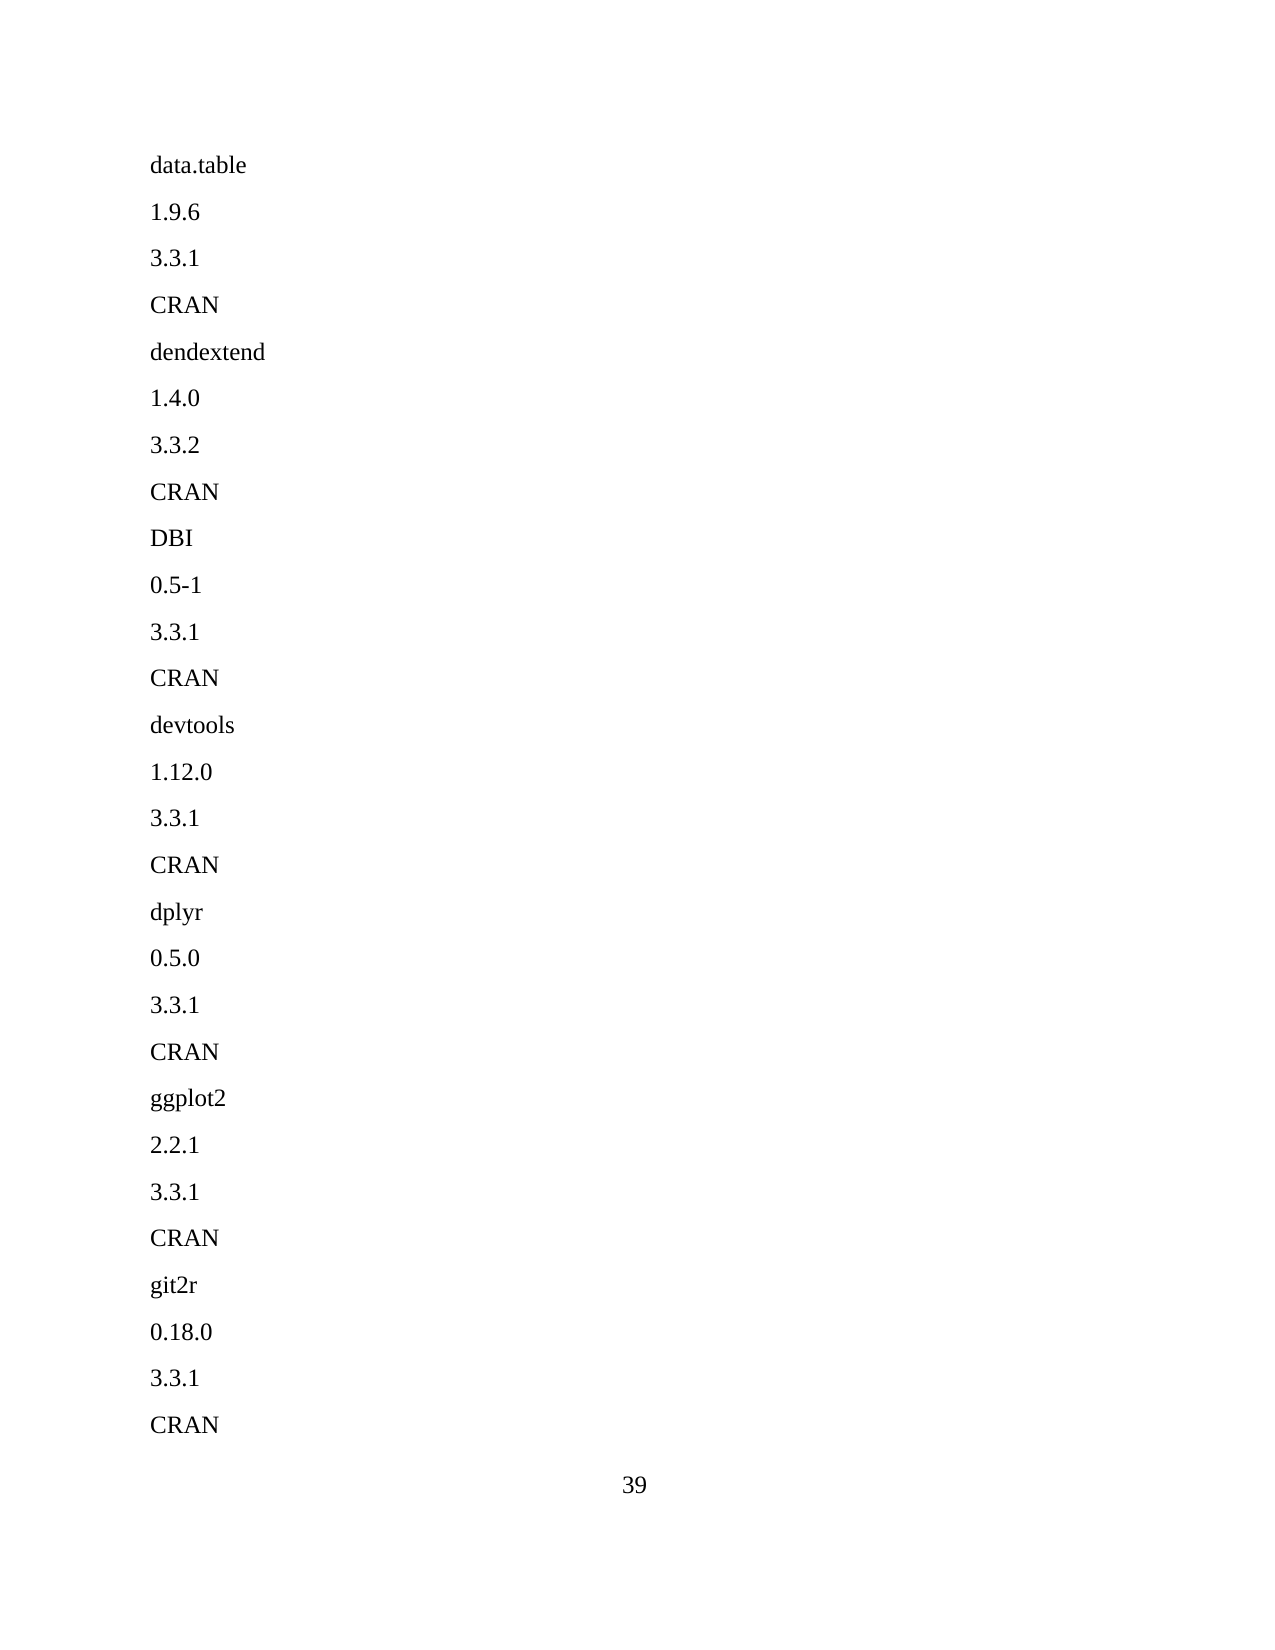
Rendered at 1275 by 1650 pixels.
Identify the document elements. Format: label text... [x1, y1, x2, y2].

text 1.12.0 [150, 757, 1125, 785]
text CRAN [150, 477, 1125, 505]
text 3.3.1 [150, 1177, 1125, 1205]
text 0.5-1 [150, 570, 1125, 599]
text 3.3.1 [150, 1363, 1125, 1392]
text CRAN [150, 290, 1125, 319]
text data.table [150, 150, 1125, 179]
text 3.3.1 [150, 243, 1125, 272]
text CRAN [150, 1037, 1125, 1065]
text 0.5.0 [150, 943, 1125, 972]
text git2r [150, 1270, 1125, 1299]
text CRAN [150, 1410, 1125, 1439]
text dplyr [150, 897, 1125, 925]
text CRAN [150, 663, 1125, 692]
text 1.9.6 [150, 197, 1125, 225]
text dendextend [150, 337, 1125, 365]
text CRAN [150, 1223, 1125, 1252]
text 2.2.1 [150, 1130, 1125, 1159]
text 0.18.0 [150, 1317, 1125, 1345]
text DBI [150, 523, 1125, 552]
text 3.3.1 [150, 990, 1125, 1019]
text 3.3.1 [150, 617, 1125, 645]
text 3.3.2 [150, 430, 1125, 459]
text 3.3.1 [150, 803, 1125, 832]
text devtools [150, 710, 1125, 739]
text 1.4.0 [150, 383, 1125, 412]
text CRAN [150, 850, 1125, 879]
text ggplot2 [150, 1083, 1125, 1112]
